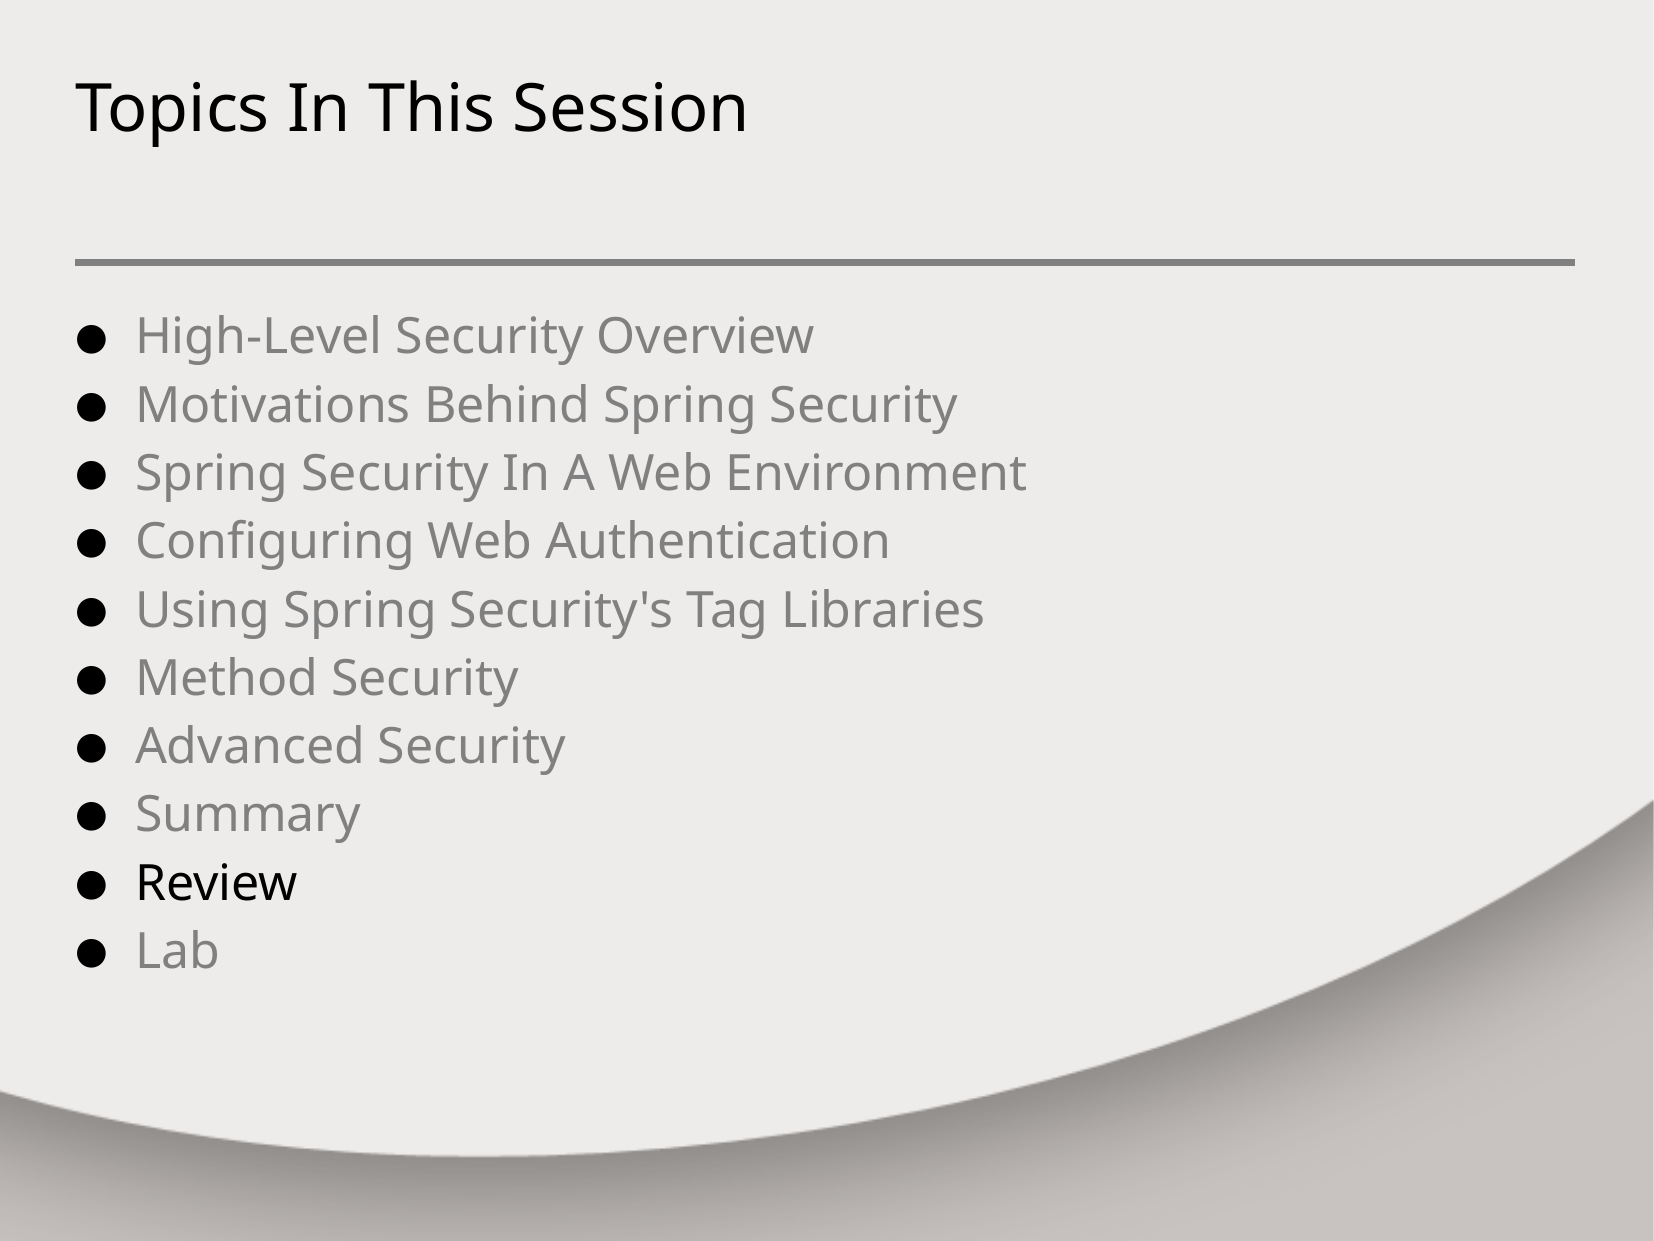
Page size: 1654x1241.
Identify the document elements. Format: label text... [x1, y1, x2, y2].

title Topics In This Session [75, 75, 1576, 226]
picture [0, 0, 1654, 1241]
list High-Level Security Overview Motivations Behind Spring Security Spring Security In A Web Environment Configuring Web Authentication Using Spring Security's Tag Libraries Method Security Advanced Security Summary Review Lab [75, 300, 1576, 1163]
